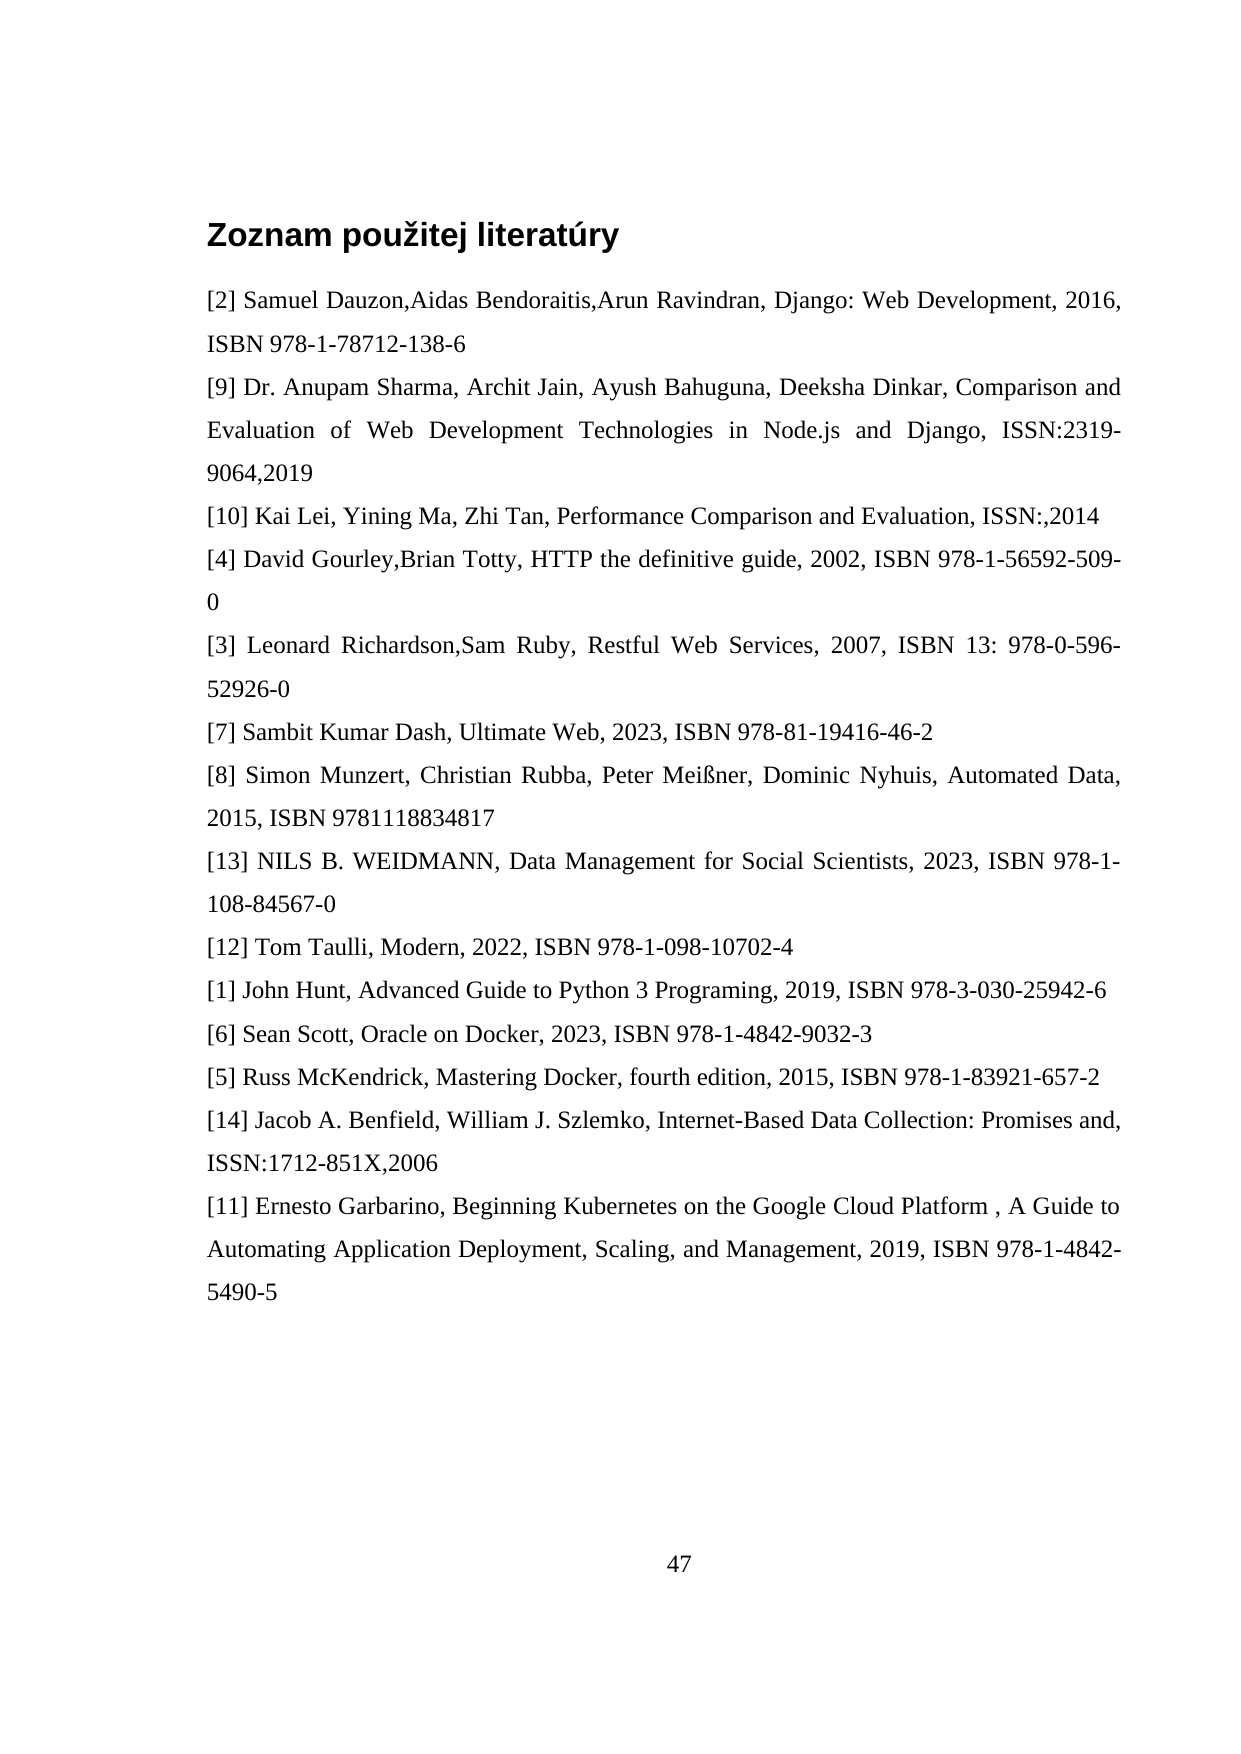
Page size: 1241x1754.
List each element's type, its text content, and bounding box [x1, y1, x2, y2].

text [7] Sambit Kumar Dash, Ultimate Web, 2023, ISBN 978-81-19416-46-2 [207, 717, 1122, 746]
text [2] Samuel Dauzon,Aidas Bendoraitis,Arun Ravindran, Django: Web Development, 2016, ISBN 978-1-78712-138-6 [207, 286, 1122, 357]
text [8] Simon Munzert, Christian Rubba, Peter Meißner, Dominic Nyhuis, Automated Data, 2015, ISBN 9781118834817 [207, 760, 1122, 832]
text [5] Russ McKendrick, Mastering Docker, fourth edition, 2015, ISBN 978-1-83921-657-2 [207, 1062, 1122, 1091]
text [14] Jacob A. Benfield, William J. Szlemko, Internet-Based Data Collection: Promises and, ISSN:1712-851X,2006 [207, 1105, 1122, 1177]
subtitle Zoznam použitej literatúry [207, 216, 1122, 254]
text [11] Ernesto Garbarino, Beginning Kubernetes on the Google Cloud Platform , A Guide to Automating Application Deployment, Scaling, and Management, 2019, ISBN 978-1-4842-5490-5 [207, 1191, 1122, 1306]
text [9] Dr. Anupam Sharma, Archit Jain, Ayush Bahuguna, Deeksha Dinkar, Comparison and Evaluation of Web Development Technologies in Node.js and Django, ISSN:2319-9064,2019 [207, 372, 1122, 487]
text [10] Kai Lei, Yining Ma, Zhi Tan, Performance Comparison and Evaluation, ISSN:,2014 [207, 501, 1122, 530]
text [12] Tom Taulli, Modern, 2022, ISBN 978-1-098-10702-4 [207, 932, 1122, 961]
text [3] Leonard Richardson,Sam Ruby, Restful Web Services, 2007, ISBN 13: 978-0-596-52926-0 [207, 631, 1122, 702]
text [6] Sean Scott, Oracle on Docker, 2023, ISBN 978-1-4842-9032-3 [207, 1019, 1122, 1047]
text [4] David Gourley,Brian Totty, HTTP the definitive guide, 2002, ISBN 978-1-56592-509-0 [207, 544, 1122, 616]
text [1] John Hunt, Advanced Guide to Python 3 Programing, 2019, ISBN 978-3-030-25942-6 [207, 976, 1122, 1004]
text [13] NILS B. WEIDMANN, Data Management for Social Scientists, 2023, ISBN 978-1-108-84567-0 [207, 846, 1122, 918]
